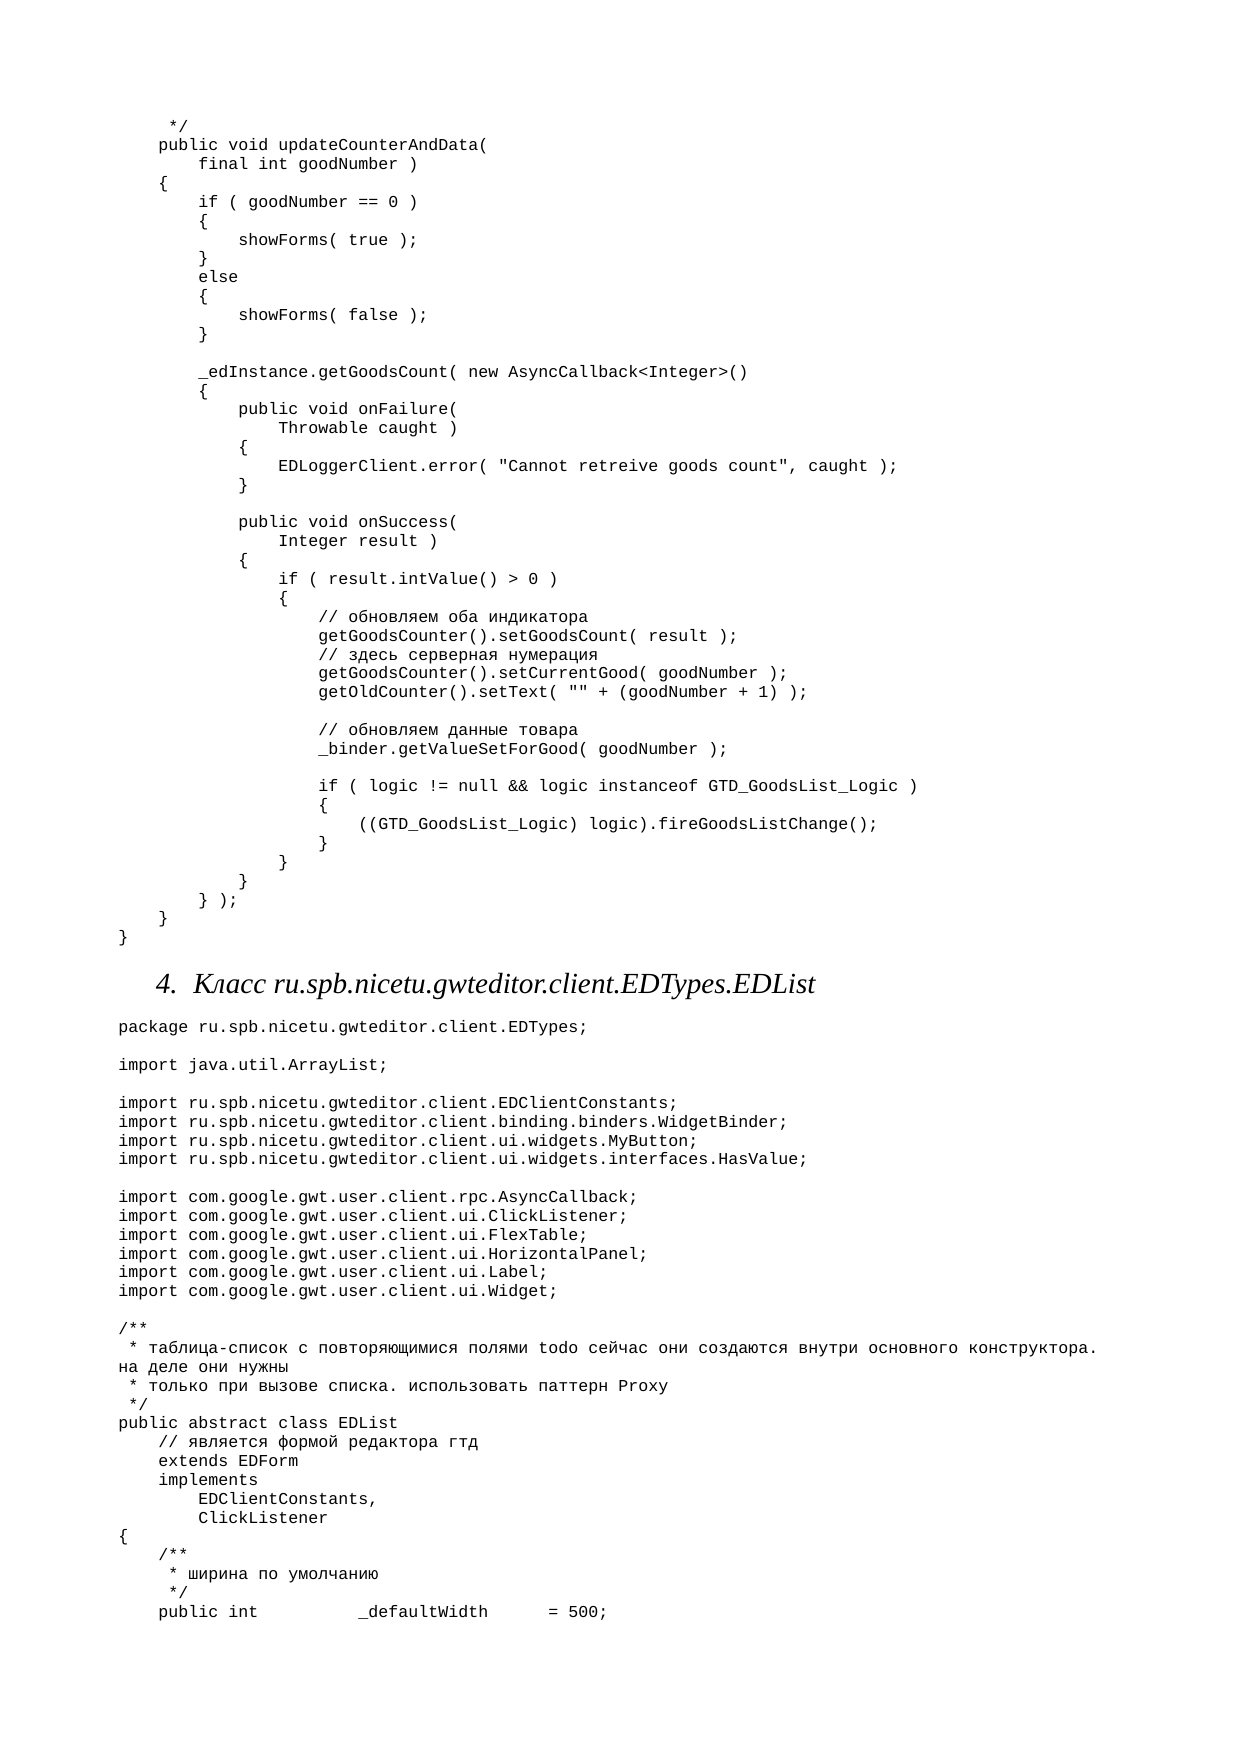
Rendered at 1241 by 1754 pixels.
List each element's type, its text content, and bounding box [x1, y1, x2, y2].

text getGoodsCounter().setGoodsCount( result ); [118, 627, 1122, 646]
text } [118, 834, 1122, 853]
text import com.google.gwt.user.client.ui.FlexTable; [118, 1226, 1122, 1245]
text public int _defaultWidth = 500; [118, 1603, 1122, 1622]
text showForms( true ); [118, 231, 1122, 250]
text } ); [118, 891, 1122, 910]
text getOldCounter().setText( "" + (goodNumber + 1) ); [118, 684, 1122, 703]
text if ( result.intValue() > 0 ) [118, 571, 1122, 589]
text */ [118, 1584, 1122, 1603]
text /** [118, 1547, 1122, 1566]
text } [118, 326, 1122, 344]
text } [118, 250, 1122, 269]
text Throwable caught ) [118, 420, 1122, 439]
text */ [118, 118, 1122, 137]
text { [118, 797, 1122, 816]
text { [118, 552, 1122, 571]
text showForms( false ); [118, 307, 1122, 326]
text import com.google.gwt.user.client.ui.ClickListener; [118, 1207, 1122, 1226]
text // обновляем данные товара [118, 721, 1122, 740]
text { [118, 212, 1122, 231]
text // здесь серверная нумерация [118, 646, 1122, 665]
text } [118, 853, 1122, 872]
text { [118, 589, 1122, 608]
text implements [118, 1471, 1122, 1490]
text { [118, 1528, 1122, 1547]
text Integer result ) [118, 533, 1122, 552]
text getGoodsCounter().setCurrentGood( goodNumber ); [118, 665, 1122, 684]
text } [118, 476, 1122, 495]
text } [118, 929, 1122, 948]
text _edInstance.getGoodsCount( new AsyncCallback<Integer>() [118, 363, 1122, 382]
text EDClientConstants, [118, 1490, 1122, 1509]
text { [118, 382, 1122, 401]
text _binder.getValueSetForGood( goodNumber ); [118, 740, 1122, 759]
text ((GTD_GoodsList_Logic) logic).fireGoodsListChange(); [118, 816, 1122, 834]
text // обновляем оба индикатора [118, 608, 1122, 627]
text * ширина по умолчанию [118, 1566, 1122, 1584]
text // является формой редактора гтд [118, 1434, 1122, 1453]
text if ( goodNumber == 0 ) [118, 193, 1122, 212]
text extends EDForm [118, 1453, 1122, 1471]
text import ru.spb.nicetu.gwteditor.client.EDClientConstants; [118, 1094, 1122, 1113]
text { [118, 439, 1122, 457]
text } [118, 872, 1122, 891]
text public void onSuccess( [118, 514, 1122, 533]
text import com.google.gwt.user.client.ui.Label; [118, 1264, 1122, 1283]
text else [118, 269, 1122, 288]
text */ [118, 1396, 1122, 1415]
text } [118, 910, 1122, 929]
list Класс ru.spb.nicetu.gwteditor.client.EDTypes.EDList [156, 967, 1122, 1000]
text final int goodNumber ) [118, 156, 1122, 175]
text import com.google.gwt.user.client.ui.Widget; [118, 1283, 1122, 1302]
text /** [118, 1321, 1122, 1339]
text public void onFailure( [118, 401, 1122, 420]
text import ru.spb.nicetu.gwteditor.client.ui.widgets.MyButton; [118, 1132, 1122, 1151]
text package ru.spb.nicetu.gwteditor.client.EDTypes; [118, 1019, 1122, 1038]
text import ru.spb.nicetu.gwteditor.client.ui.widgets.interfaces.HasValue; [118, 1151, 1122, 1170]
text ClickListener [118, 1509, 1122, 1528]
text import com.google.gwt.user.client.rpc.AsyncCallback; [118, 1189, 1122, 1207]
text public abstract class EDList [118, 1415, 1122, 1434]
text import java.util.ArrayList; [118, 1057, 1122, 1076]
text if ( logic != null && logic instanceof GTD_GoodsList_Logic ) [118, 778, 1122, 797]
text import ru.spb.nicetu.gwteditor.client.binding.binders.WidgetBinder; [118, 1113, 1122, 1132]
text * таблица-список с повторяющимися полями todo сейчас они создаются внутри основного конструктора. на деле они нужны [118, 1339, 1122, 1377]
text { [118, 288, 1122, 307]
text * только при вызове списка. использовать паттерн Proxy [118, 1377, 1122, 1396]
text { [118, 175, 1122, 193]
text public void updateCounterAndData( [118, 137, 1122, 156]
text EDLoggerClient.error( "Cannot retreive goods count", caught ); [118, 457, 1122, 476]
text import com.google.gwt.user.client.ui.HorizontalPanel; [118, 1245, 1122, 1264]
